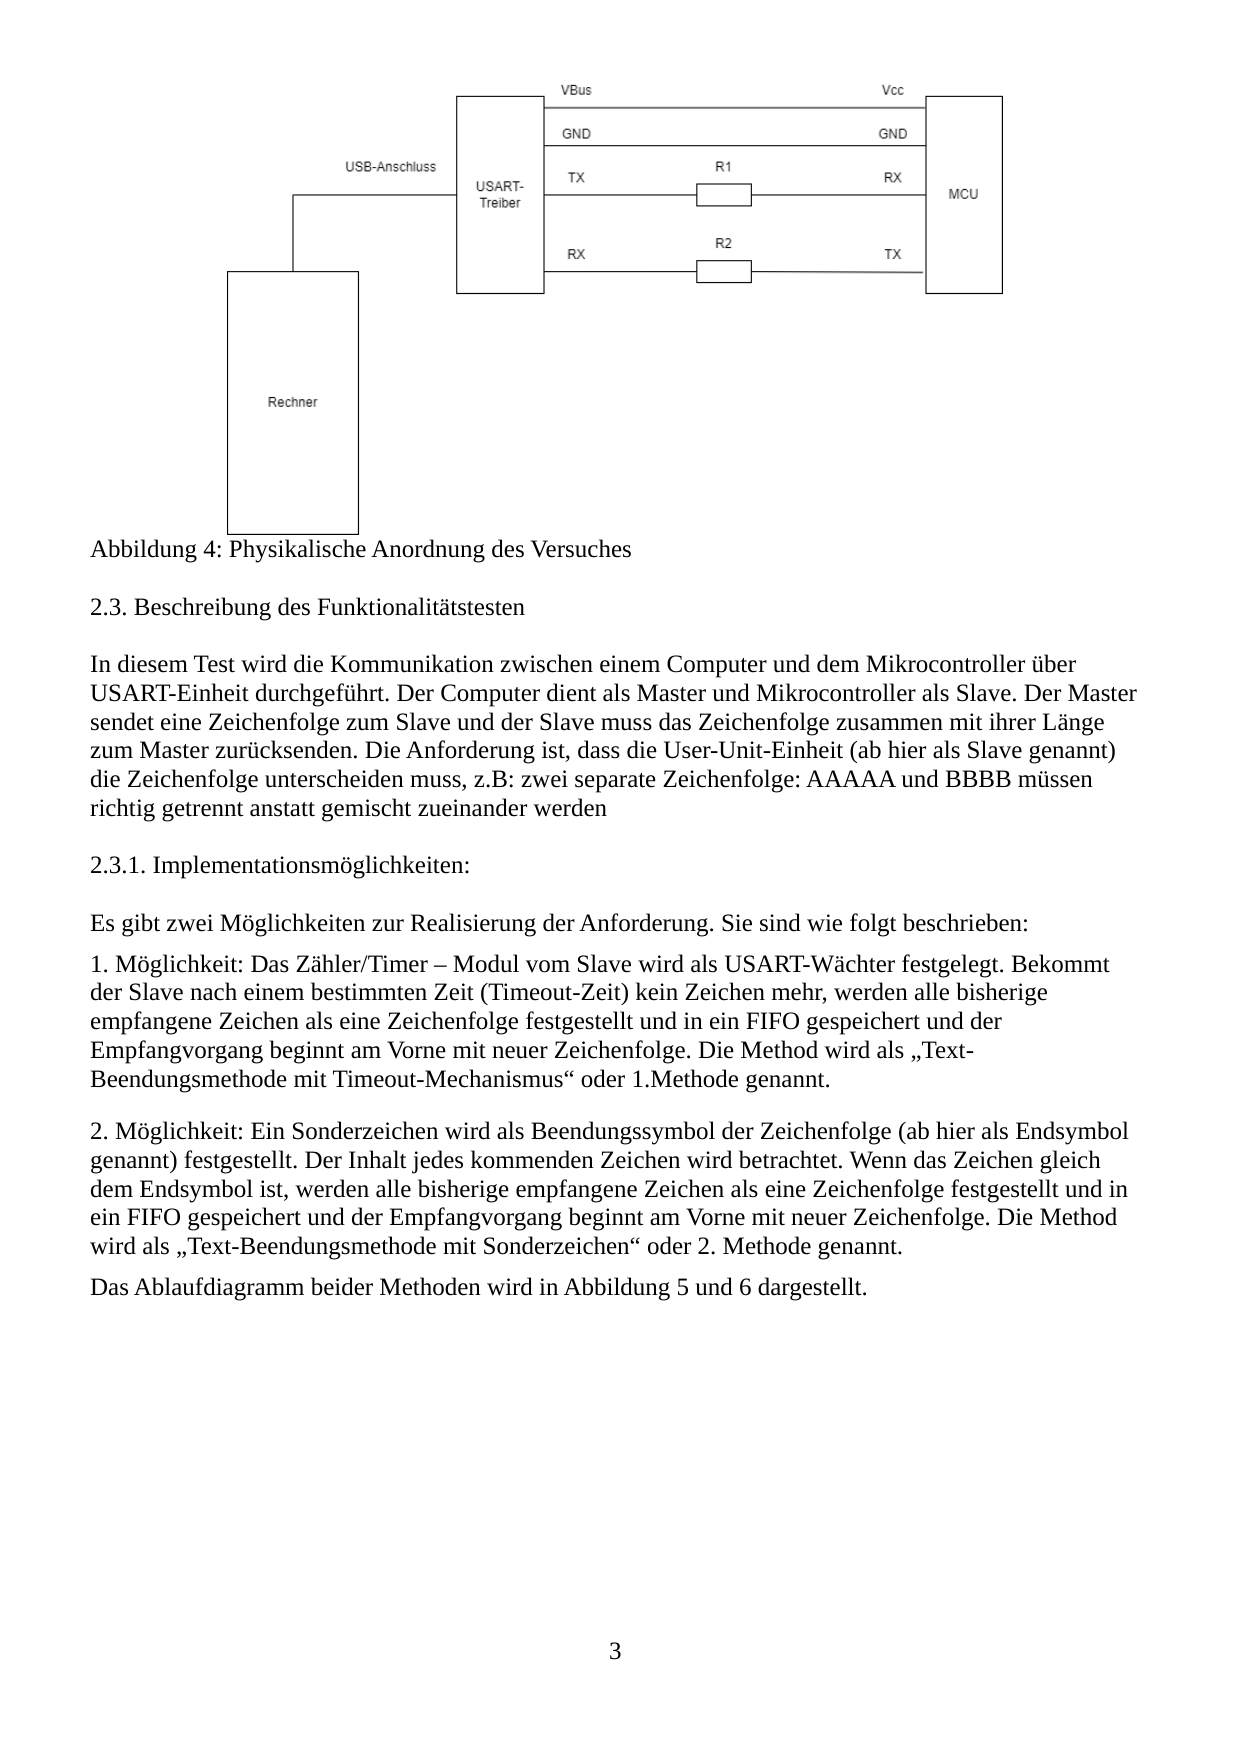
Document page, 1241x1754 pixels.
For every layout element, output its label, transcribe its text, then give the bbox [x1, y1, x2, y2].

text 2. Möglichkeit: Ein Sonderzeichen wird als Beendungssymbol der Zeichenfolge (ab hier als Endsymbol genannt) festgestellt. Der Inhalt jedes kommenden Zeichen wird betrachtet. Wenn das Zeichen gleich dem Endsymbol ist, werden alle bisherige empfangene Zeichen als eine Zeichenfolge festgestellt und in ein FIFO gespeichert und der Empfangvorgang beginnt am Vorne mit neuer Zeichenfolge. Die Method wird als „Text-Beendungsmethode mit Sonderzeichen“ oder 2. Methode genannt. [90, 1116, 1140, 1260]
picture [227, 75, 1003, 535]
text Das Ablaufdiagramm beider Methoden wird in Abbildung 5 und 6 dargestellt. [90, 1272, 1140, 1301]
text Abbildung 4: Physikalische Anordnung des Versuches [90, 535, 1140, 563]
text 2.3. Beschreibung des Funktionalitätstesten [90, 592, 1140, 621]
text Es gibt zwei Möglichkeiten zur Realisierung der Anforderung. Sie sind wie folgt beschrieben: [90, 908, 1140, 937]
text 1. Möglichkeit: Das Zähler/Timer – Modul vom Slave wird als USART-Wächter festgelegt. Bekommt der Slave nach einem bestimmten Zeit (Timeout-Zeit) kein Zeichen mehr, werden alle bisherige empfangene Zeichen als eine Zeichenfolge festgestellt und in ein FIFO gespeichert und der Empfangvorgang beginnt am Vorne mit neuer Zeichenfolge. Die Method wird als „Text-Beendungsmethode mit Timeout-Mechanismus“ oder 1.Methode genannt. [90, 949, 1140, 1092]
text 2.3.1. Implementationsmöglichkeiten: [90, 851, 1140, 879]
text In diesem Test wird die Kommunikation zwischen einem Computer und dem Mikrocontroller über USART-Einheit durchgeführt. Der Computer dient als Master und Mikrocontroller als Slave. Der Master sendet eine Zeichenfolge zum Slave und der Slave muss das Zeichenfolge zusammen mit ihrer Länge zum Master zurücksenden. Die Anforderung ist, dass die User-Unit-Einheit (ab hier als Slave genannt) die Zeichenfolge unterscheiden muss, z.B: zwei separate Zeichenfolge: AAAAA und BBBB müssen richtig getrennt anstatt gemischt zueinander werden [90, 649, 1140, 822]
